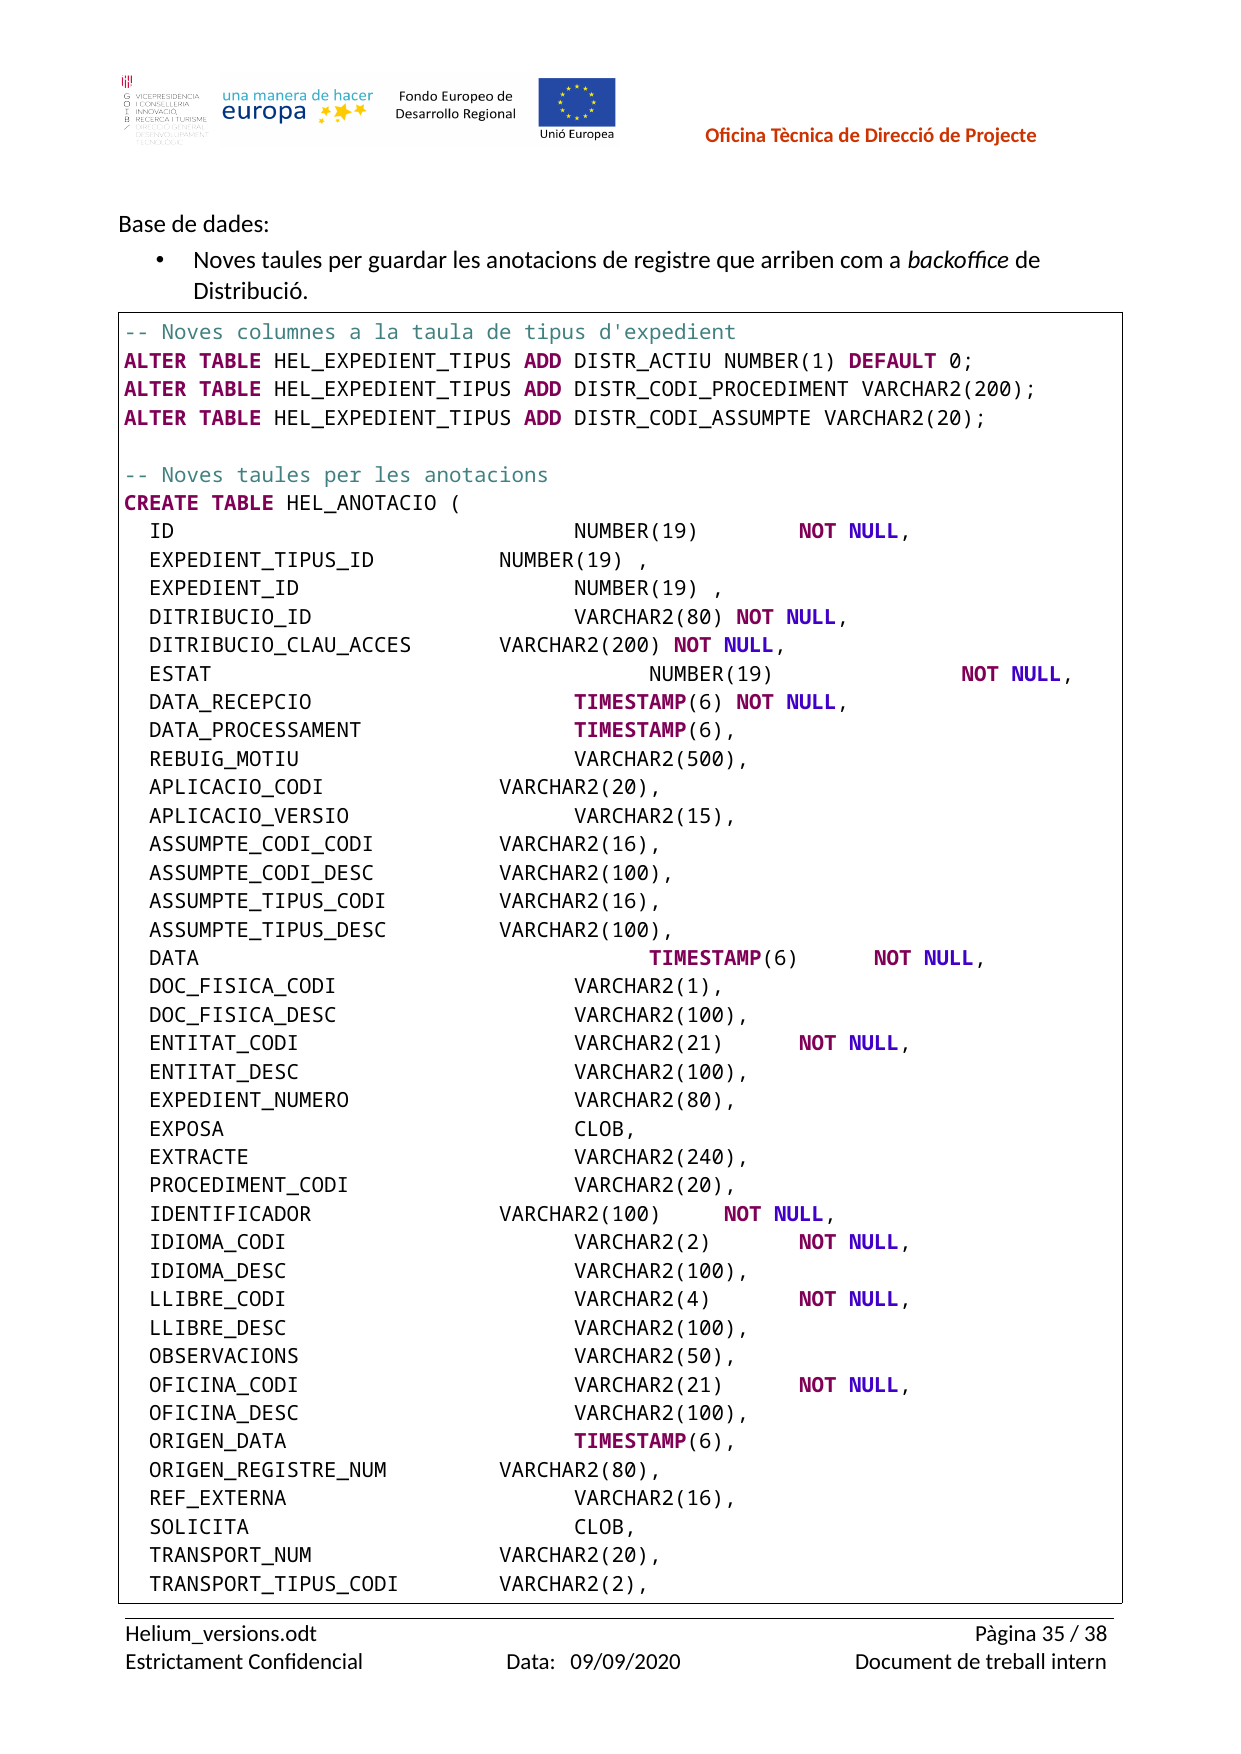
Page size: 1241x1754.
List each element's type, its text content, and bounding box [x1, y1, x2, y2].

table_header -- Noves columnes a la taula de tipus d'expedient ALTER TABLE HEL_EXPEDIENT_TIPUS ADD DISTR_ACTIU NUMBER(1) DEFAULT 0; ALTER TABLE HEL_EXPEDIENT_TIPUS ADD DISTR_CODI_PROCEDIMENT VARCHAR2(200); ALTER TABLE HEL_EXPEDIENT_TIPUS ADD DISTR_CODI_ASSUMPTE VARCHAR2(20); -- Noves taules per les anotacions CREATE TABLE HEL_ANOTACIO ( ID NUMBER(19) NOT NULL, EXPEDIENT_TIPUS_ID NUMBER(19) , EXPEDIENT_ID NUMBER(19) , DITRIBUCIO_ID VARCHAR2(80) NOT NULL, DITRIBUCIO_CLAU_ACCES VARCHAR2(200) NOT NULL, ESTAT NUMBER(19) NOT NULL, DATA_RECEPCIO TIMESTAMP(6) NOT NULL, DATA_PROCESSAMENT TIMESTAMP(6), REBUIG_MOTIU VARCHAR2(500), APLICACIO_CODI VARCHAR2(20), APLICACIO_VERSIO VARCHAR2(15), ASSUMPTE_CODI_CODI VARCHAR2(16), ASSUMPTE_CODI_DESC VARCHAR2(100), ASSUMPTE_TIPUS_CODI VARCHAR2(16), ASSUMPTE_TIPUS_DESC VARCHAR2(100), DATA TIMESTAMP(6) NOT NULL, DOC_FISICA_CODI VARCHAR2(1), DOC_FISICA_DESC VARCHAR2(100), ENTITAT_CODI VARCHAR2(21) NOT NULL, ENTITAT_DESC VARCHAR2(100), EXPEDIENT_NUMERO VARCHAR2(80), EXPOSA CLOB, EXTRACTE VARCHAR2(240), PROCEDIMENT_CODI VARCHAR2(20), IDENTIFICADOR VARCHAR2(100) NOT NULL, IDIOMA_CODI VARCHAR2(2) NOT NULL, IDIOMA_DESC VARCHAR2(100), LLIBRE_CODI VARCHAR2(4) NOT NULL, LLIBRE_DESC VARCHAR2(100), OBSERVACIONS VARCHAR2(50), OFICINA_CODI VARCHAR2(21) NOT NULL, OFICINA_DESC VARCHAR2(100), ORIGEN_DATA TIMESTAMP(6), ORIGEN_REGISTRE_NUM VARCHAR2(80), REF_EXTERNA VARCHAR2(16), SOLICITA CLOB, TRANSPORT_NUM VARCHAR2(20), TRANSPORT_TIPUS_CODI VARCHAR2(2), [119, 313, 1122, 1603]
text Base de dades: [118, 208, 1122, 239]
picture [118, 73, 213, 147]
list Noves taules per guardar les anotacions de registre que arriben com a backoffice de Distribució. [156, 245, 1122, 306]
picture [219, 73, 621, 147]
